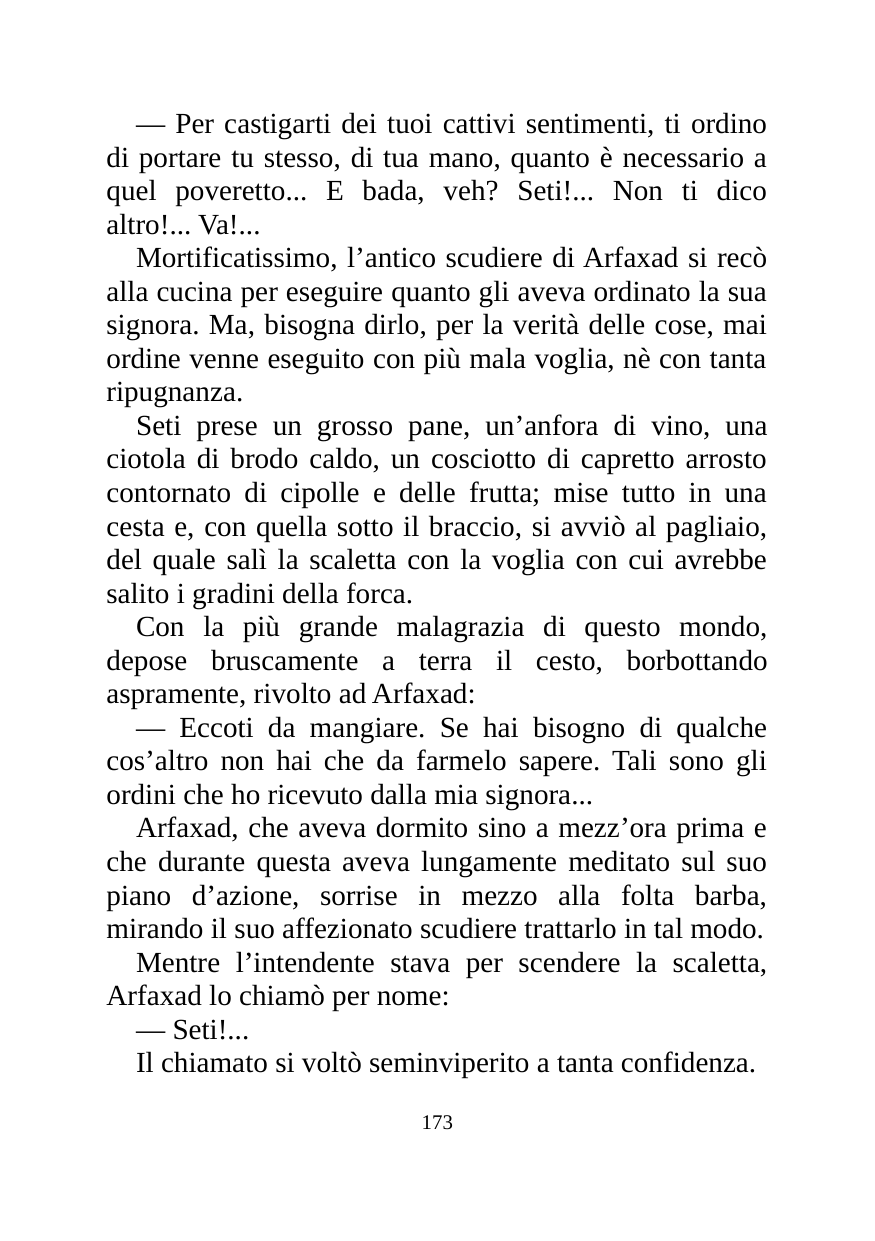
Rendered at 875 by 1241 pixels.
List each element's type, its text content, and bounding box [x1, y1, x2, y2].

text Il chiamato si voltò seminviperito a tanta confidenza. [106, 1045, 768, 1079]
text Mortificatissimo, l’antico scudiere di Arfaxad si recò alla cucina per eseguire quanto gli aveva ordinato la sua signora. Ma, bisogna dirlo, per la verità delle cose, mai ordine venne eseguito con più mala voglia, nè con tanta ripugnanza. [106, 240, 768, 408]
text Seti prese un grosso pane, un’anfora di vino, una ciotola di brodo caldo, un cosciotto di capretto arrosto contornato di cipolle e delle frutta; mise tutto in una cesta e, con quella sotto il braccio, si avviò al pagliaio, del quale salì la scaletta con la voglia con cui avrebbe salito i gradini della forca. [106, 408, 768, 609]
text Mentre l’intendente stava per scendere la scaletta, Arfaxad lo chiamò per nome: [106, 945, 768, 1012]
text — Per castigarti dei tuoi cattivi sentimenti, ti ordino di portare tu stesso, di tua mano, quanto è necessario a quel poveretto... E bada, veh? Seti!... Non ti dico altro!... Va!... [106, 106, 768, 240]
text Con la più grande malagrazia di questo mondo, depose bruscamente a terra il cesto, borbottando aspramente, rivolto ad Arfaxad: [106, 609, 768, 710]
text — Seti!... [106, 1012, 768, 1045]
text Arfaxad, che aveva dormito sino a mezz’ora prima e che durante questa aveva lungamente meditato sul suo piano d’azione, sorrise in mezzo alla folta barba, mirando il suo affezionato scudiere trattarlo in tal modo. [106, 811, 768, 945]
text — Eccoti da mangiare. Se hai bisogno di qualche cos’altro non hai che da farmelo sapere. Tali sono gli ordini che ho ricevuto dalla mia signora... [106, 710, 768, 811]
